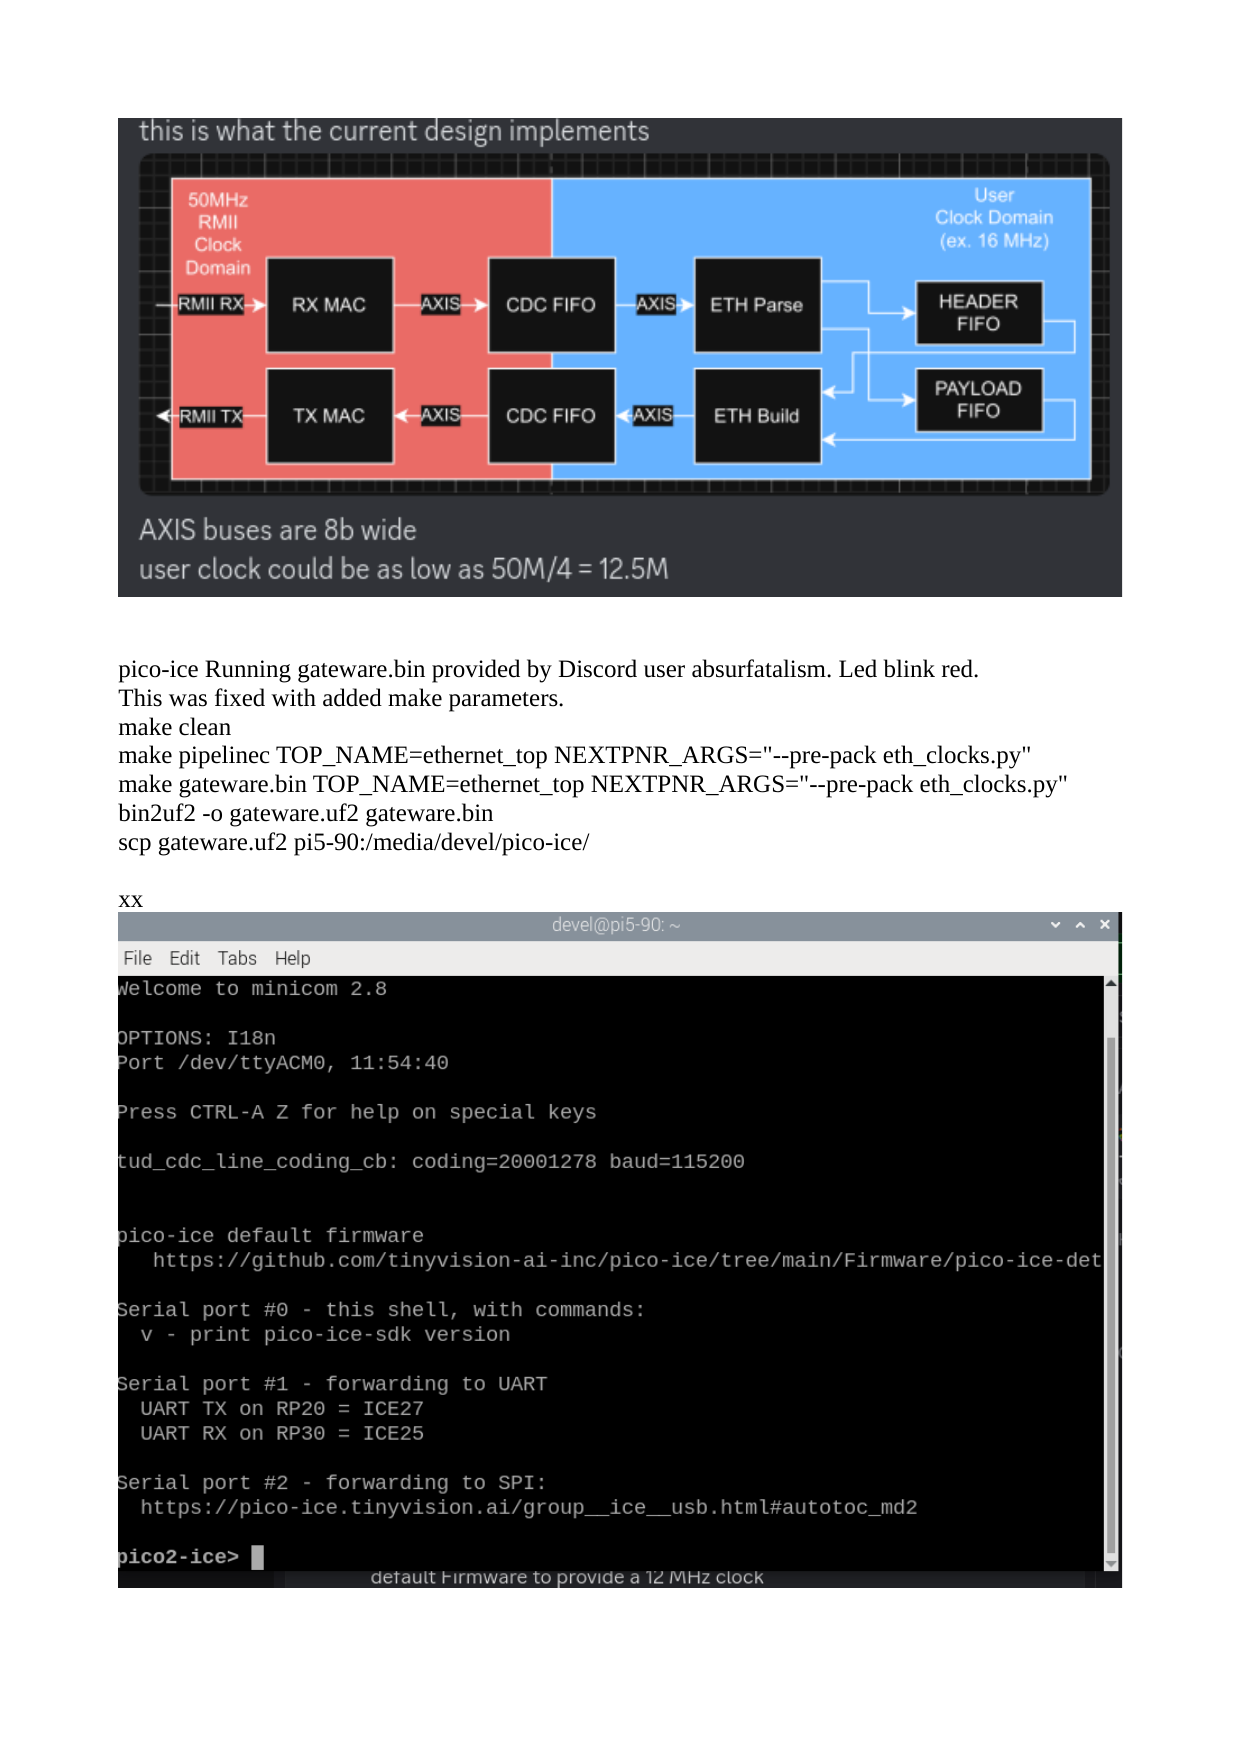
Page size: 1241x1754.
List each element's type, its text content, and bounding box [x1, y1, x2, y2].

text make clean [118, 712, 1122, 740]
text This was fixed with added make parameters. [118, 683, 1122, 712]
text make pipelinec TOP_NAME=ethernet_top NEXTPNR_ARGS="--pre-pack eth_clocks.py" [118, 740, 1122, 769]
text make gateware.bin TOP_NAME=ethernet_top NEXTPNR_ARGS="--pre-pack eth_clocks.py" [118, 769, 1122, 798]
text bin2uf2 -o gateware.uf2 gateware.bin [118, 798, 1122, 827]
text xx [118, 884, 1122, 912]
picture [118, 912, 1123, 1588]
text scp gateware.uf2 pi5-90:/media/devel/pico-ice/ [118, 827, 1122, 855]
text pico-ice Running gateware.bin provided by Discord user absurfatalism. Led blink red. [118, 654, 1122, 683]
picture [118, 118, 1123, 597]
